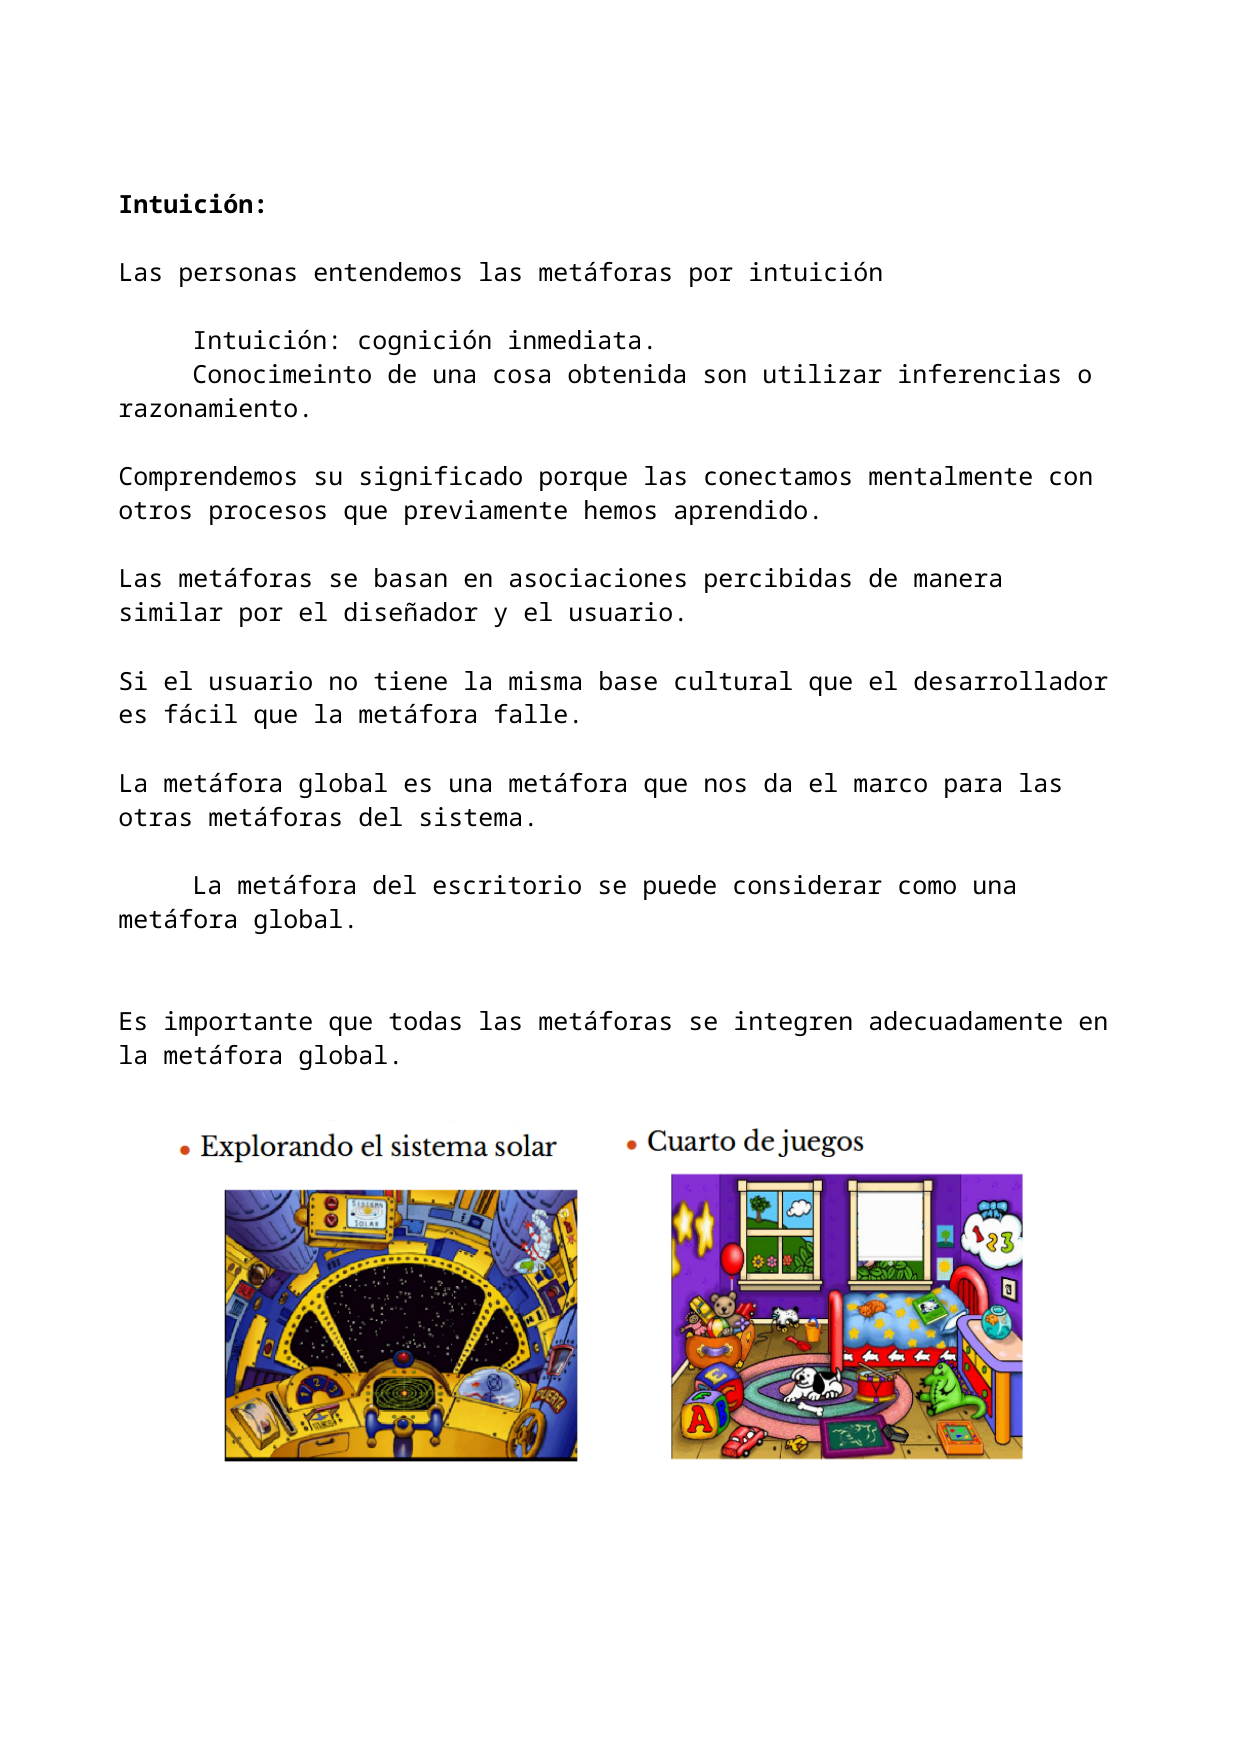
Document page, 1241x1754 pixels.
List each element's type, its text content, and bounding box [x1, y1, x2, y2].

text Las metáforas se basan en asociaciones percibidas de manera similar por el diseñador y el usuario. [118, 561, 1122, 629]
picture [161, 1120, 601, 1482]
text Conocimeinto de una cosa obtenida son utilizar inferencias o razonamiento. [118, 357, 1122, 425]
text La metáfora del escritorio se puede considerar como una metáfora global. [118, 867, 1122, 936]
text La metáfora global es una metáfora que nos da el marco para las otras metáforas del sistema. [118, 765, 1122, 833]
text Es importante que todas las metáforas se integren adecuadamente en la metáfora global. [118, 1004, 1122, 1072]
text Las personas entendemos las metáforas por intuición [118, 254, 1122, 288]
text Comprendemos su significado porque las conectamos mentalmente con otros procesos que previamente hemos aprendido. [118, 459, 1122, 527]
text Intuición: cognición inmediata. [118, 322, 1122, 357]
picture [613, 1118, 1039, 1473]
text Intuición: [118, 186, 1122, 220]
text Si el usuario no tiene la misma base cultural que el desarrollador es fácil que la metáfora falle. [118, 663, 1122, 731]
